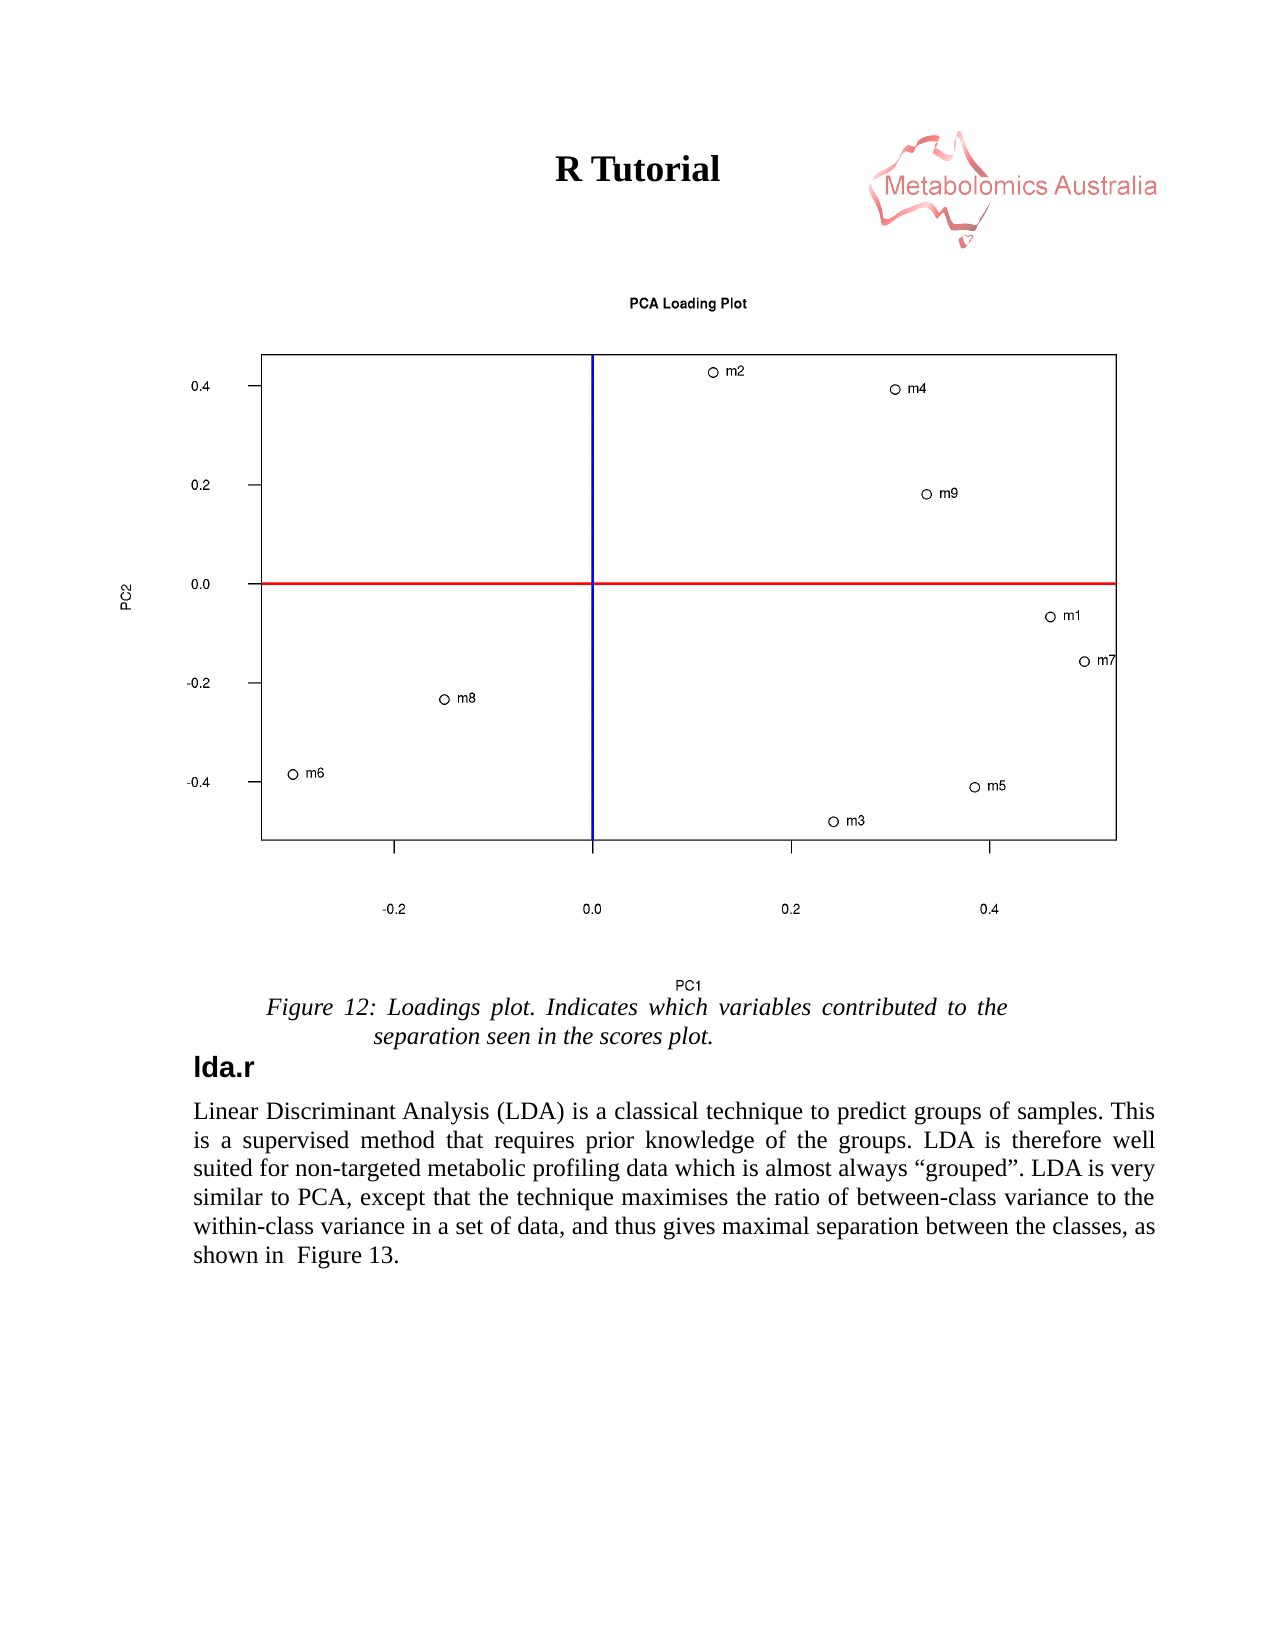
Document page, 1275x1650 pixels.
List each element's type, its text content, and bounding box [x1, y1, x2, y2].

text Linear Discriminant Analysis (LDA) is a classical technique to predict groups of samples. This is a supervised method that requires prior knowledge of the groups. LDA is therefore well suited for non-targeted metabolic profiling data which is almost always “grouped”. LDA is very similar to PCA, except that the technique maximises the ratio of between-class variance to the within-class variance in a set of data, and thus gives maximal separation between the classes, as shown in Figure 13. [193, 1096, 1157, 1268]
text Figure 12: Loadings plot. Indicates which variables contributed to the separation seen in the scores plot. [266, 993, 1011, 1050]
subtitle lda.r [193, 993, 1157, 1083]
picture [108, 253, 1167, 993]
